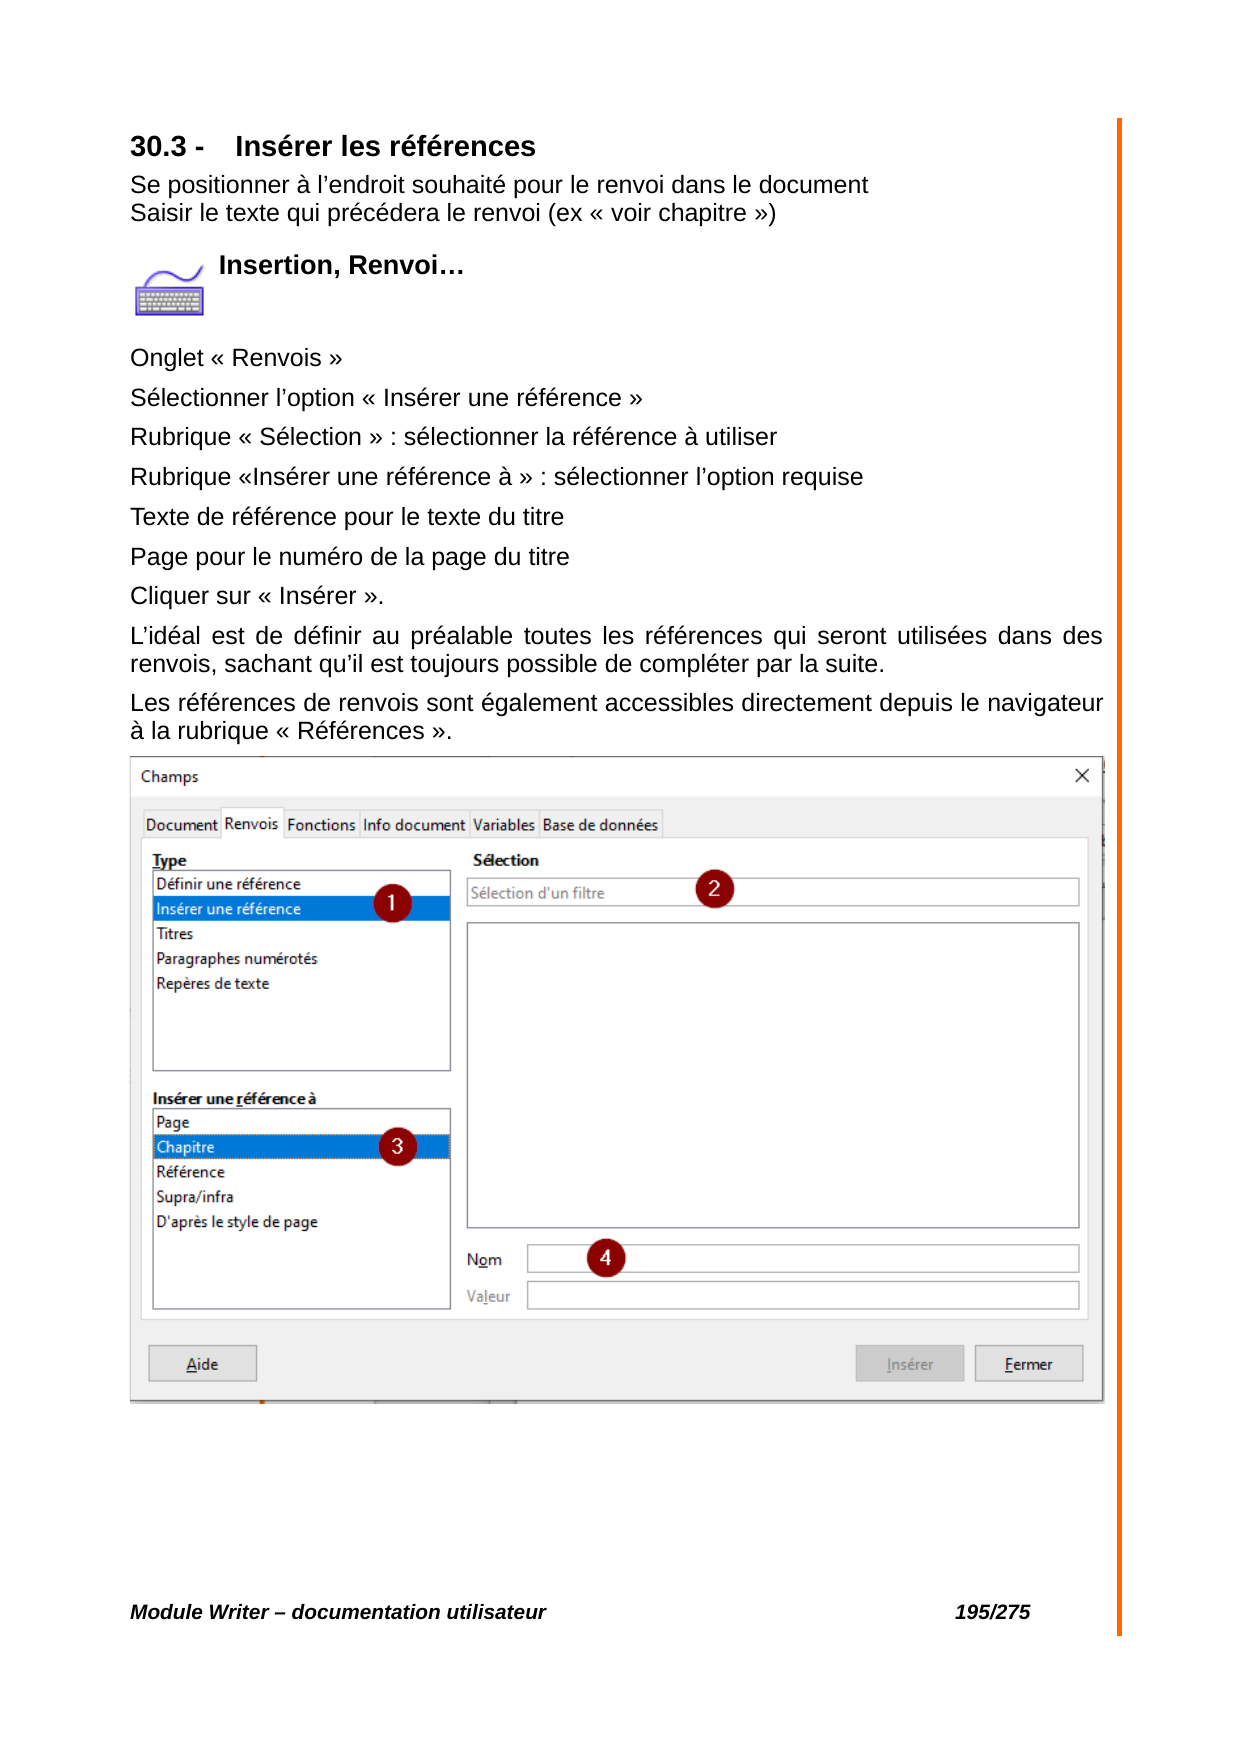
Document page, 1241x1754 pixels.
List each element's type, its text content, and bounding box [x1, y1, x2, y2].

text Cliquer sur « Insérer ». [130, 582, 1105, 610]
text Onglet « Renvois » [130, 344, 1105, 372]
text Page pour le numéro de la page du titre [130, 542, 1105, 570]
picture [129, 756, 1105, 1404]
text Saisir le texte qui précédera le renvoi (ex « voir chapitre ») [130, 199, 1105, 227]
text Insertion, Renvoi… [130, 250, 1105, 281]
text Les références de renvois sont également accessibles directement depuis le navigateur à la rubrique « Références ». [130, 689, 1105, 745]
text Sélectionner l’option « Insérer une référence » [130, 383, 1105, 411]
text Rubrique «Insérer une référence à » : sélectionner l’option requise [130, 463, 1105, 491]
picture [132, 254, 207, 330]
text Se positionner à l’endroit souhaité pour le renvoi dans le document [130, 171, 1105, 199]
text Texte de référence pour le texte du titre [130, 503, 1105, 531]
text L’idéal est de définir au préalable toutes les références qui seront utilisées dans des renvois, sachant qu’il est toujours possible de compléter par la suite. [130, 622, 1105, 677]
subtitle Insérer les références [130, 130, 1105, 162]
text Rubrique « Sélection » : sélectionner la référence à utiliser [130, 423, 1105, 451]
